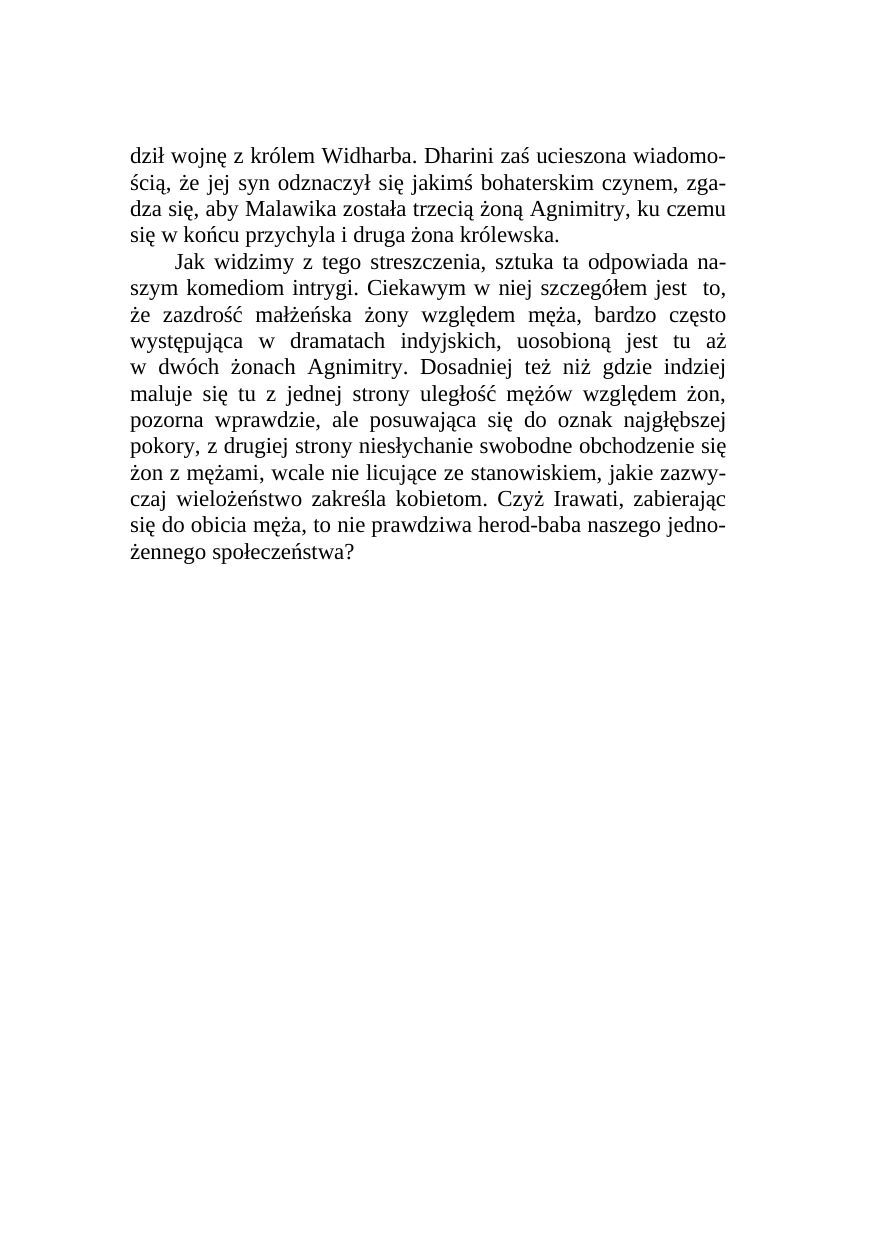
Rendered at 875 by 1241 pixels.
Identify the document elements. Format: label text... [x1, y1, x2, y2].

text Jak widzimy z tego streszczenia, sztuka ta odpowiada na- szym komediom intrygi. Ciekawym w niej szczegółem jest to, że zazdrość małżeńska żony względem męża, bardzo często występująca w dramatach indyjskich, uosobioną jest tu aż w dwóch żonach Agnimitry. Dosadniej też niż gdzie indziej maluje się tu z jednej strony uległość mężów względem żon, pozorna wprawdzie, ale posuwająca się do oznak najgłębszej pokory, z drugiej strony niesłychanie swobodne obchodzenie się żon z mężami, wcale nie licujące ze stanowiskiem, jakie zazwy- czaj wielożeństwo zakreśla kobietom. Czyż Irawati, zabierając się do obicia męża, to nie prawdziwa herod-baba naszego jedno- żennego społeczeństwa? [130, 248, 727, 564]
text dził wojnę z królem Widharba. Dharini zaś ucieszona wiadomo- ścią, że jej syn odznaczył się jakimś bohaterskim czynem, zga- dza się, aby Malawika została trzecią żoną Agnimitry, ku czemu się w końcu przychyla i druga żona królewska. [130, 142, 727, 248]
